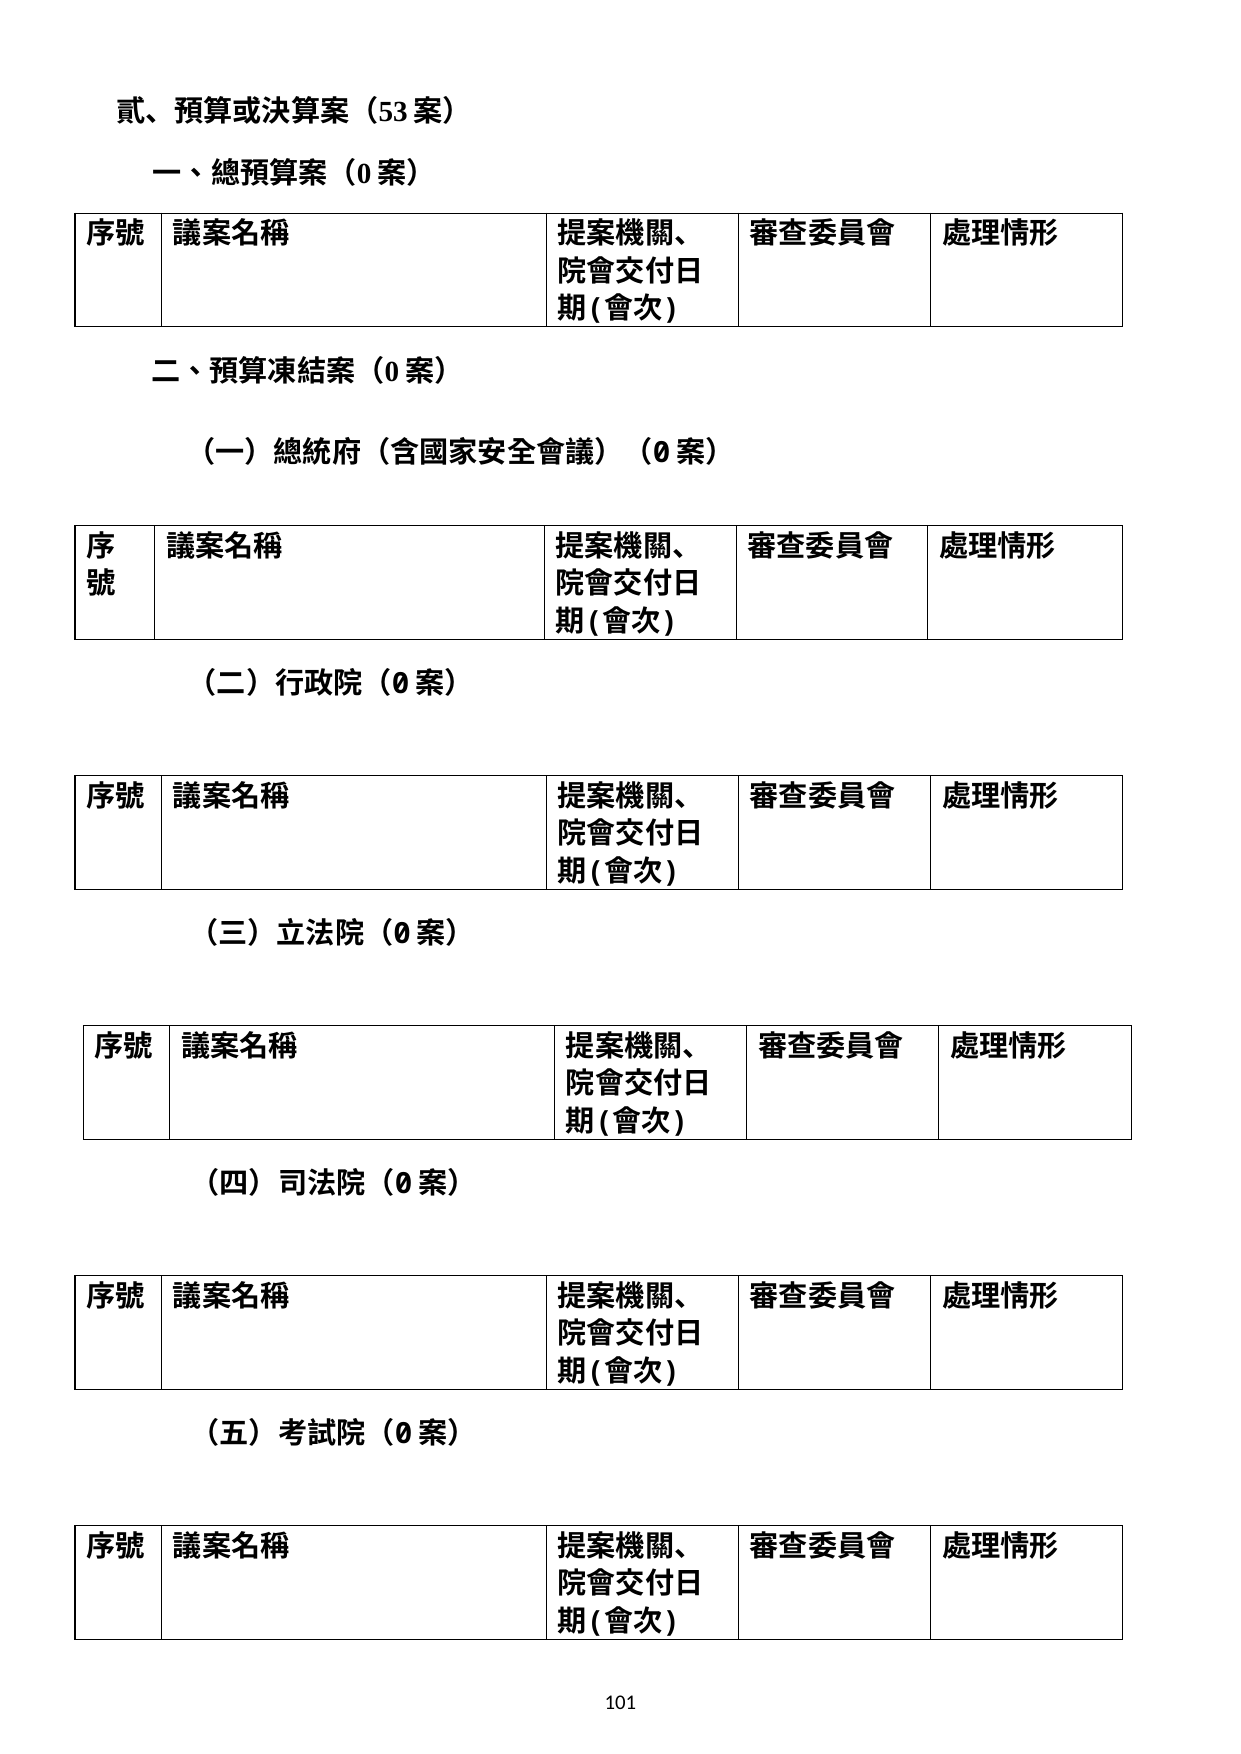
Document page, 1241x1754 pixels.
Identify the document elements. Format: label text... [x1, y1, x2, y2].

table_header 序號 [76, 776, 161, 889]
table_header 處理情形 [928, 526, 1122, 639]
table_header 序號 [76, 214, 161, 326]
table_header 提案機關、院會交付日期(會次) [555, 1026, 746, 1139]
table_header 處理情形 [931, 214, 1122, 326]
table_header 序號 [76, 526, 154, 639]
text （五）考試院（0案） [75, 1409, 1165, 1452]
table_header 序號 [76, 1276, 161, 1389]
table_header 提案機關、院會交付日期(會次) [547, 1276, 738, 1389]
table_header 審查委員會 [739, 1526, 930, 1639]
table_header 處理情形 [931, 1276, 1122, 1389]
table_header 審查委員會 [739, 1276, 930, 1389]
table_header 議案名稱 [162, 214, 546, 326]
table_header 議案名稱 [162, 776, 546, 889]
table_header 議案名稱 [162, 1526, 546, 1639]
table_header 議案名稱 [155, 526, 544, 639]
text 二、預算凍結案（0案） [75, 347, 1165, 389]
table_header 議案名稱 [170, 1026, 554, 1139]
table_header 序號 [84, 1026, 169, 1139]
table_header 提案機關、院會交付日期(會次) [545, 526, 736, 639]
text 貳、預算或決算案（53案） [75, 88, 1165, 130]
table_header 處理情形 [939, 1026, 1131, 1139]
table_header 提案機關、院會交付日期(會次) [547, 776, 738, 889]
table_header 序號 [76, 1526, 161, 1639]
table_header 審查委員會 [737, 526, 927, 639]
table_header 處理情形 [931, 1526, 1122, 1639]
text （三）立法院（0案） [75, 909, 1165, 952]
table_header 議案名稱 [162, 1276, 546, 1389]
table_header 處理情形 [931, 776, 1122, 889]
text （四）司法院（0案） [75, 1159, 1165, 1202]
text （一）總統府（含國家安全會議）（0案） [75, 429, 1165, 471]
table_header 審查委員會 [747, 1026, 938, 1139]
table_header 提案機關、院會交付日期(會次) [547, 1526, 738, 1639]
table_header 審查委員會 [739, 776, 930, 889]
table_header 提案機關、院會交付日期(會次) [547, 214, 738, 326]
text 一、總預算案（0案） [75, 150, 1165, 192]
table_header 審查委員會 [739, 214, 930, 326]
text （二）行政院（0案） [75, 659, 1165, 702]
